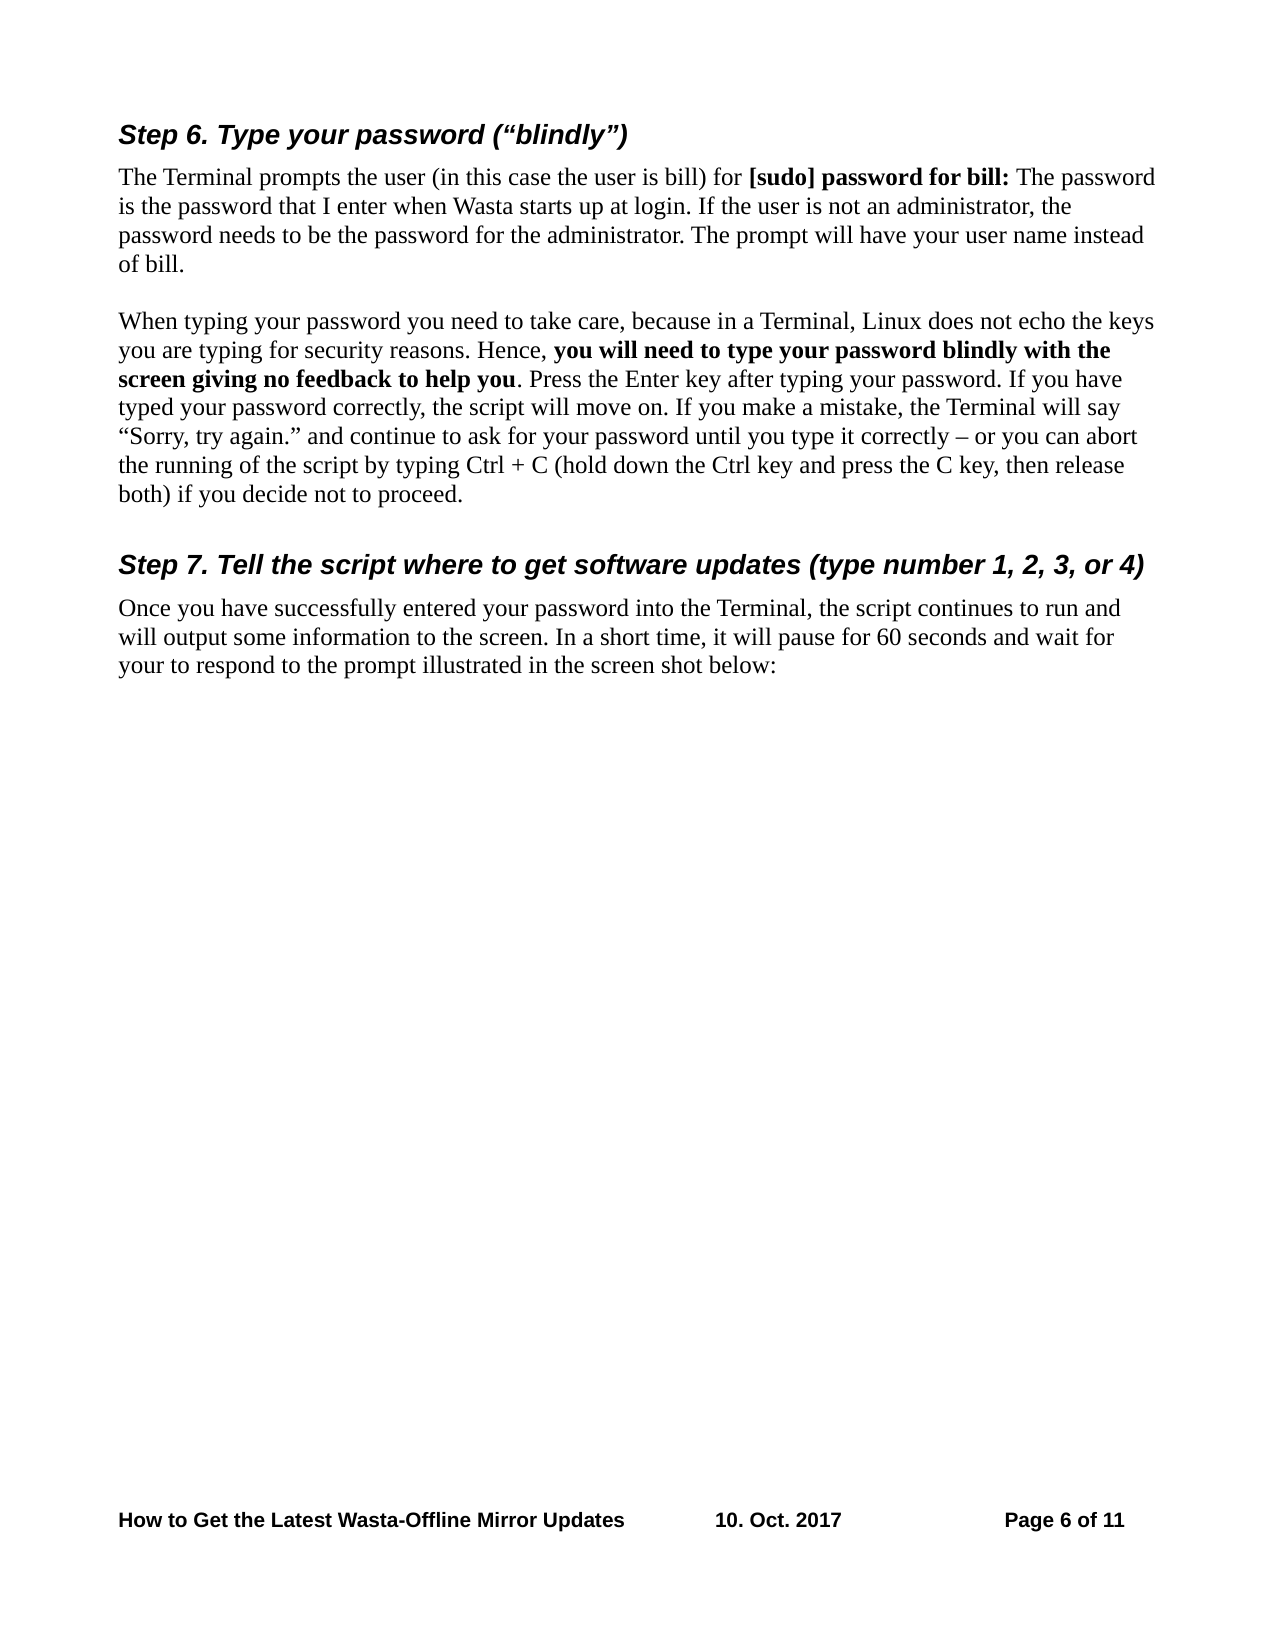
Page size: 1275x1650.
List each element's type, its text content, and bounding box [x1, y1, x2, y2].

subtitle Step 7. Tell the script where to get software updates (type number 1, 2, 3, or 4) [118, 549, 1157, 581]
text The Terminal prompts the user (in this case the user is bill) for [sudo] password for bill: The password is the password that I enter when Wasta starts up at login. If the user is not an administrator, the password needs to be the password for the administrator. The prompt will have your user name instead of bill. [118, 162, 1157, 277]
subtitle Step 6. Type your password (“blindly”) [118, 118, 1157, 150]
text When typing your password you need to take care, because in a Terminal, Linux does not echo the keys you are typing for security reasons. Hence, you will need to type your password blindly with the screen giving no feedback to help you. Press the Enter key after typing your password. If you have typed your password correctly, the script will move on. If you make a mistake, the Terminal will say “Sorry, try again.” and continue to ask for your password until you type it correctly – or you can abort the running of the script by typing Ctrl + C (hold down the Ctrl key and press the C key, then release both) if you decide not to proceed. [118, 306, 1157, 507]
text Once you have successfully entered your password into the Terminal, the script continues to run and will output some information to the screen. In a short time, it will pause for 60 seconds and wait for your to respond to the prompt illustrated in the screen shot below: [118, 593, 1157, 679]
